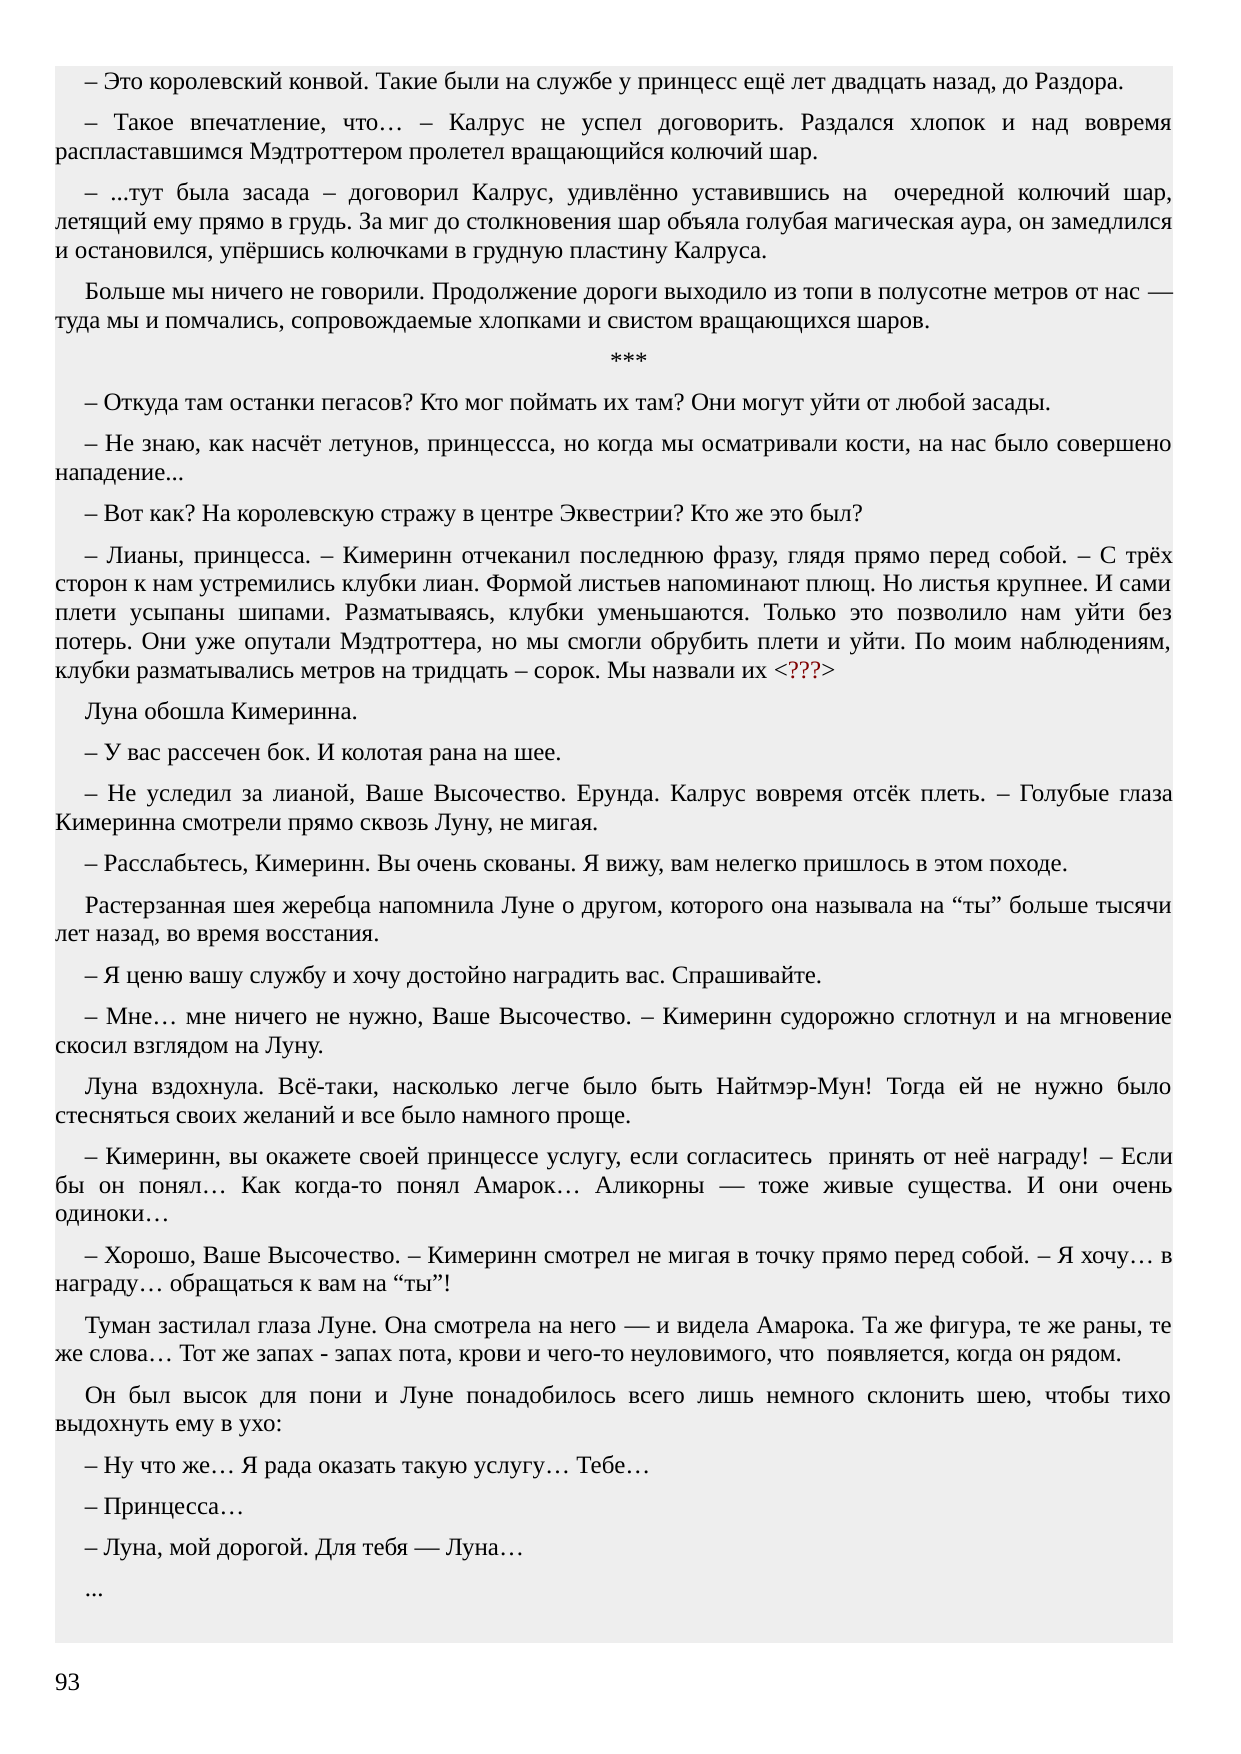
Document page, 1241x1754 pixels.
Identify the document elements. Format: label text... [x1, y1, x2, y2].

text Больше мы ничего не говорили. Продолжение дороги выходило из топи в полусотне метров от нас — туда мы и помчались, сопровождаемые хлопками и свистом вращающихся шаров. [55, 276, 1173, 333]
text – Мне… мне ничего не нужно, Ваше Высочество. – Кимеринн судорожно сглотнул и на мгновение скосил взглядом на Луну. [55, 1001, 1173, 1058]
text Растерзанная шея жеребца напомнила Луне о другом, которого она называла на “ты” больше тысячи лет назад, во время восстания. [55, 890, 1173, 947]
text – У вас рассечен бок. И колотая рана на шее. [55, 737, 1173, 766]
text – ...тут была засада – договорил Калрус, удивлённо уставившись на очередной колючий шар, летящий ему прямо в грудь. За миг до столкновения шар объяла голубая магическая аура, он замедлился и остановился, упёршись колючками в грудную пластину Калруса. [55, 177, 1173, 263]
text *** [55, 346, 1173, 375]
text – Расслабьтесь, Кимеринн. Вы очень скованы. Я вижу, вам нелегко пришлось в этом походе. [55, 848, 1173, 877]
text Луна обошла Кимеринна. [55, 696, 1173, 725]
text Луна вздохнула. Всё-таки, насколько легче было быть Найтмэр-Мун! Тогда ей не нужно было стесняться своих желаний и все было намного проще. [55, 1071, 1173, 1128]
text – Откуда там останки пегасов? Кто мог поймать их там? Они могут уйти от любой засады. [55, 387, 1173, 416]
text – Я ценю вашу службу и хочу достойно наградить вас. Спрашивайте. [55, 960, 1173, 988]
text – Не знаю, как насчёт летунов, принцессса, но когда мы осматривали кости, на нас было совершено нападение... [55, 428, 1173, 486]
text – Кимеринн, вы окажете своей принцессе услугу, если согласитесь принять от неё награду! – Если бы он понял… Как когда-то понял Амарок… Аликорны — тоже живые существа. И они очень одиноки… [55, 1141, 1173, 1227]
text Туман застилал глаза Луне. Она смотрела на него — и видела Амарока. Та же фигура, те же раны, те же слова… Тот же запах - запах пота, крови и чего-то неуловимого, что появляется, когда он рядом. [55, 1310, 1173, 1367]
text – Не уследил за лианой, Ваше Высочество. Ерунда. Калрус вовремя отсёк плеть. – Голубые глаза Кимеринна смотрели прямо сквозь Луну, не мигая. [55, 778, 1173, 836]
text – Хорошо, Ваше Высочество. – Кимеринн смотрел не мигая в точку прямо перед собой. – Я хочу… в награду… обращаться к вам на “ты”! [55, 1240, 1173, 1297]
text Он был высок для пони и Луне понадобилось всего лишь немного склонить шею, чтобы тихо выдохнуть ему в ухо: [55, 1380, 1173, 1437]
text ... [55, 1573, 1173, 1602]
text – Луна, мой дорогой. Для тебя — Луна… [55, 1532, 1173, 1561]
text – Такое впечатление, что… – Калрус не успел договорить. Раздался хлопок и над вовремя распластавшимся Мэдтроттером пролетел вращающийся колючий шар. [55, 107, 1173, 165]
text – Лианы, принцесса. – Кимеринн отчеканил последнюю фразу, глядя прямо перед собой. – С трёх сторон к нам устремились клубки лиан. Формой листьев напоминают плющ. Но листья крупнее. И сами плети усыпаны шипами. Разматываясь, клубки уменьшаются. Только это позволило нам уйти без потерь. Они уже опутали Мэдтроттера, но мы смогли обрубить плети и уйти. По моим наблюдениям, клубки разматывались метров на тридцать – сорок. Мы назвали их <???> [55, 540, 1173, 683]
text – Принцесса… [55, 1491, 1173, 1520]
text – Это королевский конвой. Такие были на службе у принцесс ещё лет двадцать назад, до Раздора. [55, 66, 1173, 95]
text – Ну что же… Я рада оказать такую услугу… Тебе… [55, 1450, 1173, 1478]
text – Вот как? На королевскую стражу в центре Эквестрии? Кто же это был? [55, 498, 1173, 527]
